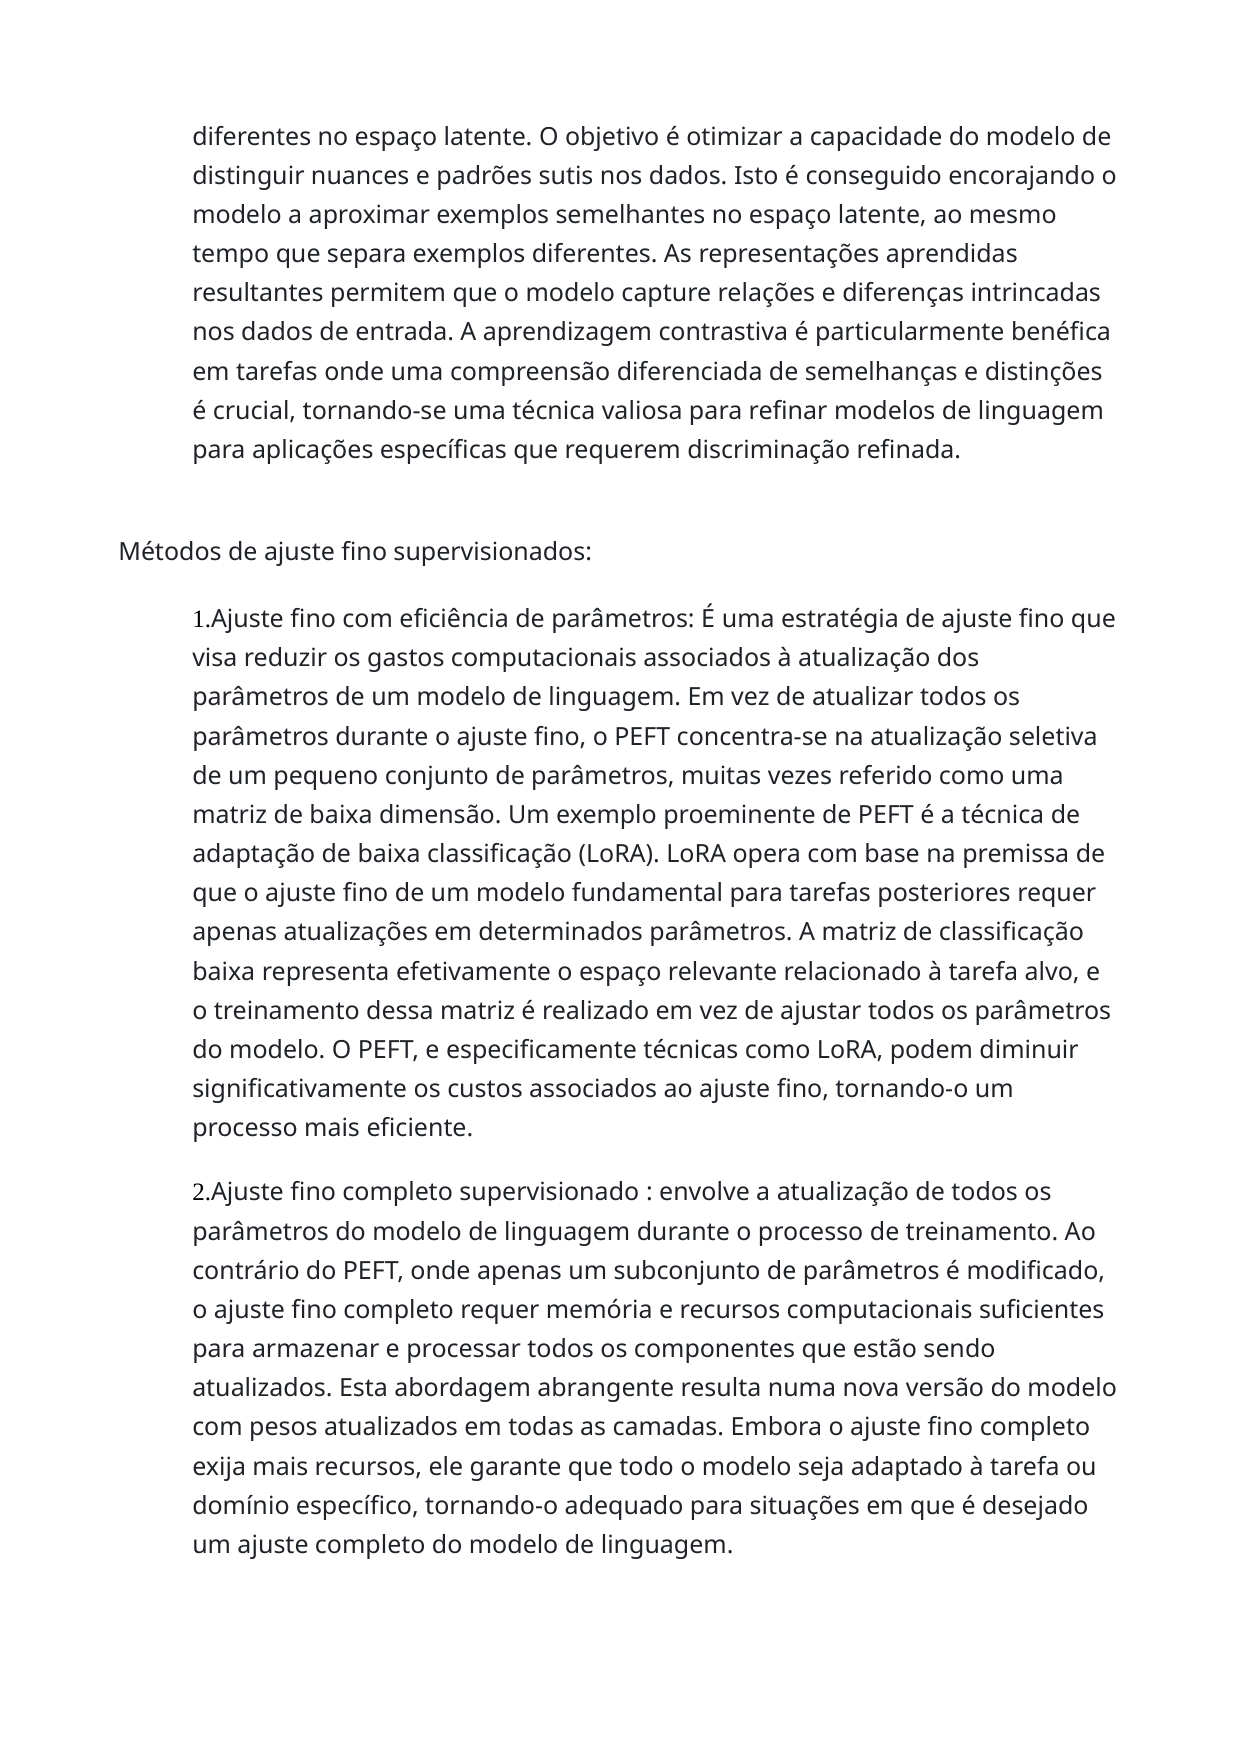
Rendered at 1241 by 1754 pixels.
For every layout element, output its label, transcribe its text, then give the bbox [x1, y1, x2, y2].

list diferentes no espaço latente. O objetivo é otimizar a capacidade do modelo de distinguir nuances e padrões sutis nos dados. Isto é conseguido encorajando o modelo a aproximar exemplos semelhantes no espaço latente, ao mesmo tempo que separa exemplos diferentes. As representações aprendidas resultantes permitem que o modelo capture relações e diferenças intrincadas nos dados de entrada. A aprendizagem contrastiva é particularmente benéfica em tarefas onde uma compreensão diferenciada de semelhanças e distinções é crucial, tornando-se uma técnica valiosa para refinar modelos de linguagem para aplicações específicas que requerem discriminação refinada. [118, 118, 1122, 466]
list Ajuste fino completo supervisionado : envolve a atualização de todos os parâmetros do modelo de linguagem durante o processo de treinamento. Ao contrário do PEFT, onde apenas um subconjunto de parâmetros é modificado, o ajuste fino completo requer memória e recursos computacionais suficientes para armazenar e processar todos os componentes que estão sendo atualizados. Esta abordagem abrangente resulta numa nova versão do modelo com pesos atualizados em todas as camadas. Embora o ajuste fino completo exija mais recursos, ele garante que todo o modelo seja adaptado à tarefa ou domínio específico, tornando-o adequado para situações em que é desejado um ajuste completo do modelo de linguagem. [118, 1174, 1122, 1561]
subtitle Métodos de ajuste fino supervisionados: [118, 533, 1122, 567]
list Ajuste fino com eficiência de parâmetros: É uma estratégia de ajuste fino que visa reduzir os gastos computacionais associados à atualização dos parâmetros de um modelo de linguagem. Em vez de atualizar todos os parâmetros durante o ajuste fino, o PEFT concentra-se na atualização seletiva de um pequeno conjunto de parâmetros, muitas vezes referido como uma matriz de baixa dimensão. Um exemplo proeminente de PEFT é a técnica de adaptação de baixa classificação (LoRA). LoRA opera com base na premissa de que o ajuste fino de um modelo fundamental para tarefas posteriores requer apenas atualizações em determinados parâmetros. A matriz de classificação baixa representa efetivamente o espaço relevante relacionado à tarefa alvo, e o treinamento dessa matriz é realizado em vez de ajustar todos os parâmetros do modelo. O PEFT, e especificamente técnicas como LoRA, podem diminuir significativamente os custos associados ao ajuste fino, tornando-o um processo mais eficiente. [118, 601, 1122, 1144]
